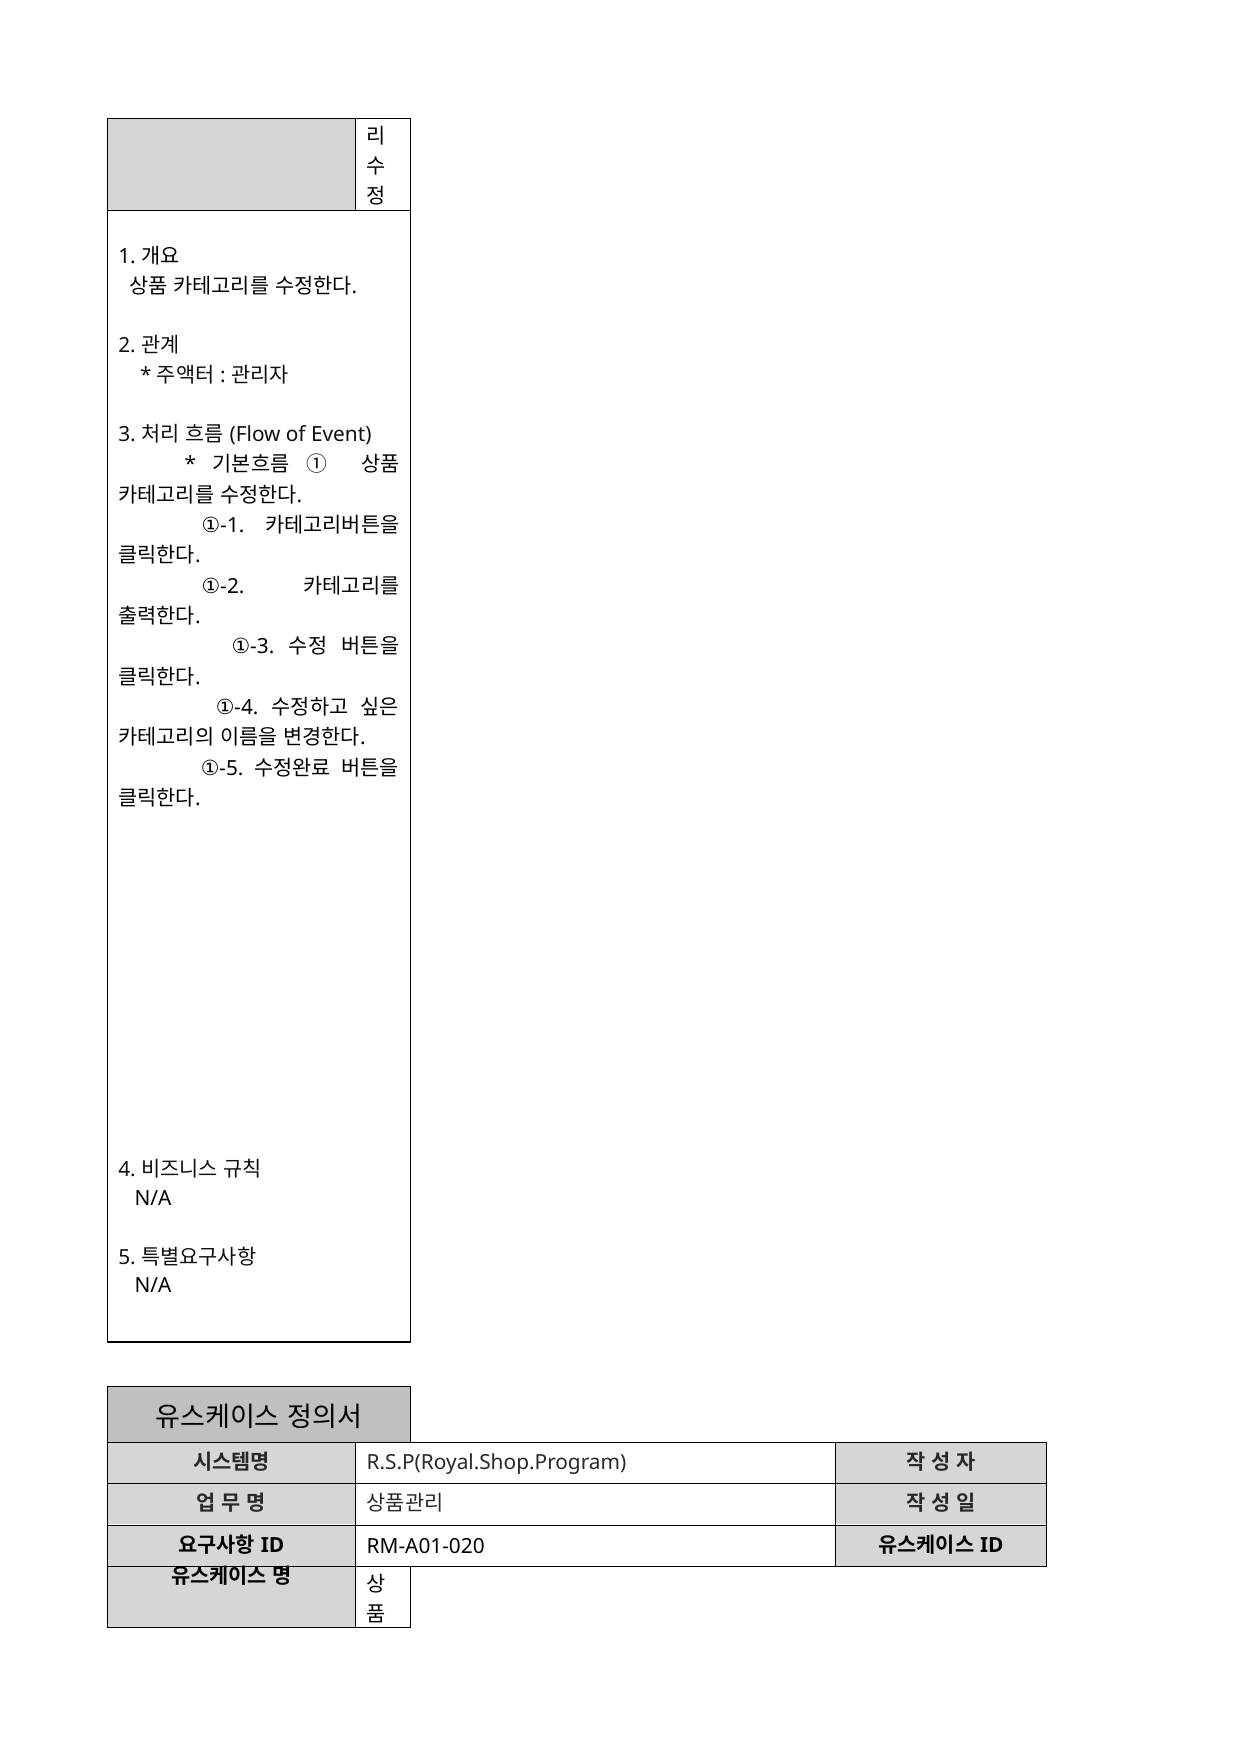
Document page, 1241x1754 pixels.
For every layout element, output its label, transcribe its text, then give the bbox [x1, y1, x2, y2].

table_cell 요구사항 ID [108, 1526, 355, 1566]
table_cell [108, 119, 355, 210]
table_header [411, 1386, 1046, 1442]
table_cell 작 성 자 [836, 1443, 1046, 1483]
table_cell 유스케이스 ID [836, 1526, 1046, 1566]
table_cell [411, 118, 1046, 210]
table_cell RM-A01-020 [356, 1526, 835, 1566]
table_cell 시스템명 [108, 1443, 355, 1483]
table_cell 작 성 일 [836, 1484, 1046, 1524]
table_cell R.S.P(Royal.Shop.Program) [356, 1443, 835, 1483]
table_cell 리 수정 [356, 119, 410, 210]
table_header 유스케이스 정의서 [108, 1387, 410, 1442]
table_cell 업 무 명 [108, 1484, 355, 1524]
table_cell [411, 210, 1046, 1341]
table_cell 상품관리 [356, 1484, 835, 1524]
table_cell 유스케이스 명 [108, 1567, 355, 1627]
table_cell [411, 1567, 1046, 1627]
table_cell 상품 [356, 1567, 410, 1627]
table_cell 1. 개요 상품 카테고리를 수정한다. 2. 관계 * 주액터 : 관리자 3. 처리 흐름 (Flow of Event) * 기본흐름 ① 상품 카테고리를 수정한다. ①-1. 카테고리버튼을 클릭한다. ①-2. 카테고리를 출력한다. ①-3. 수정 버튼을 클릭한다. ①-4. 수정하고 싶은 카테고리의 이름을 변경한다. ①-5. 수정완료 버튼을 클릭한다. 4. 비즈니스 규칙 N/A 5. 특별요구사항 N/A [108, 211, 410, 1341]
